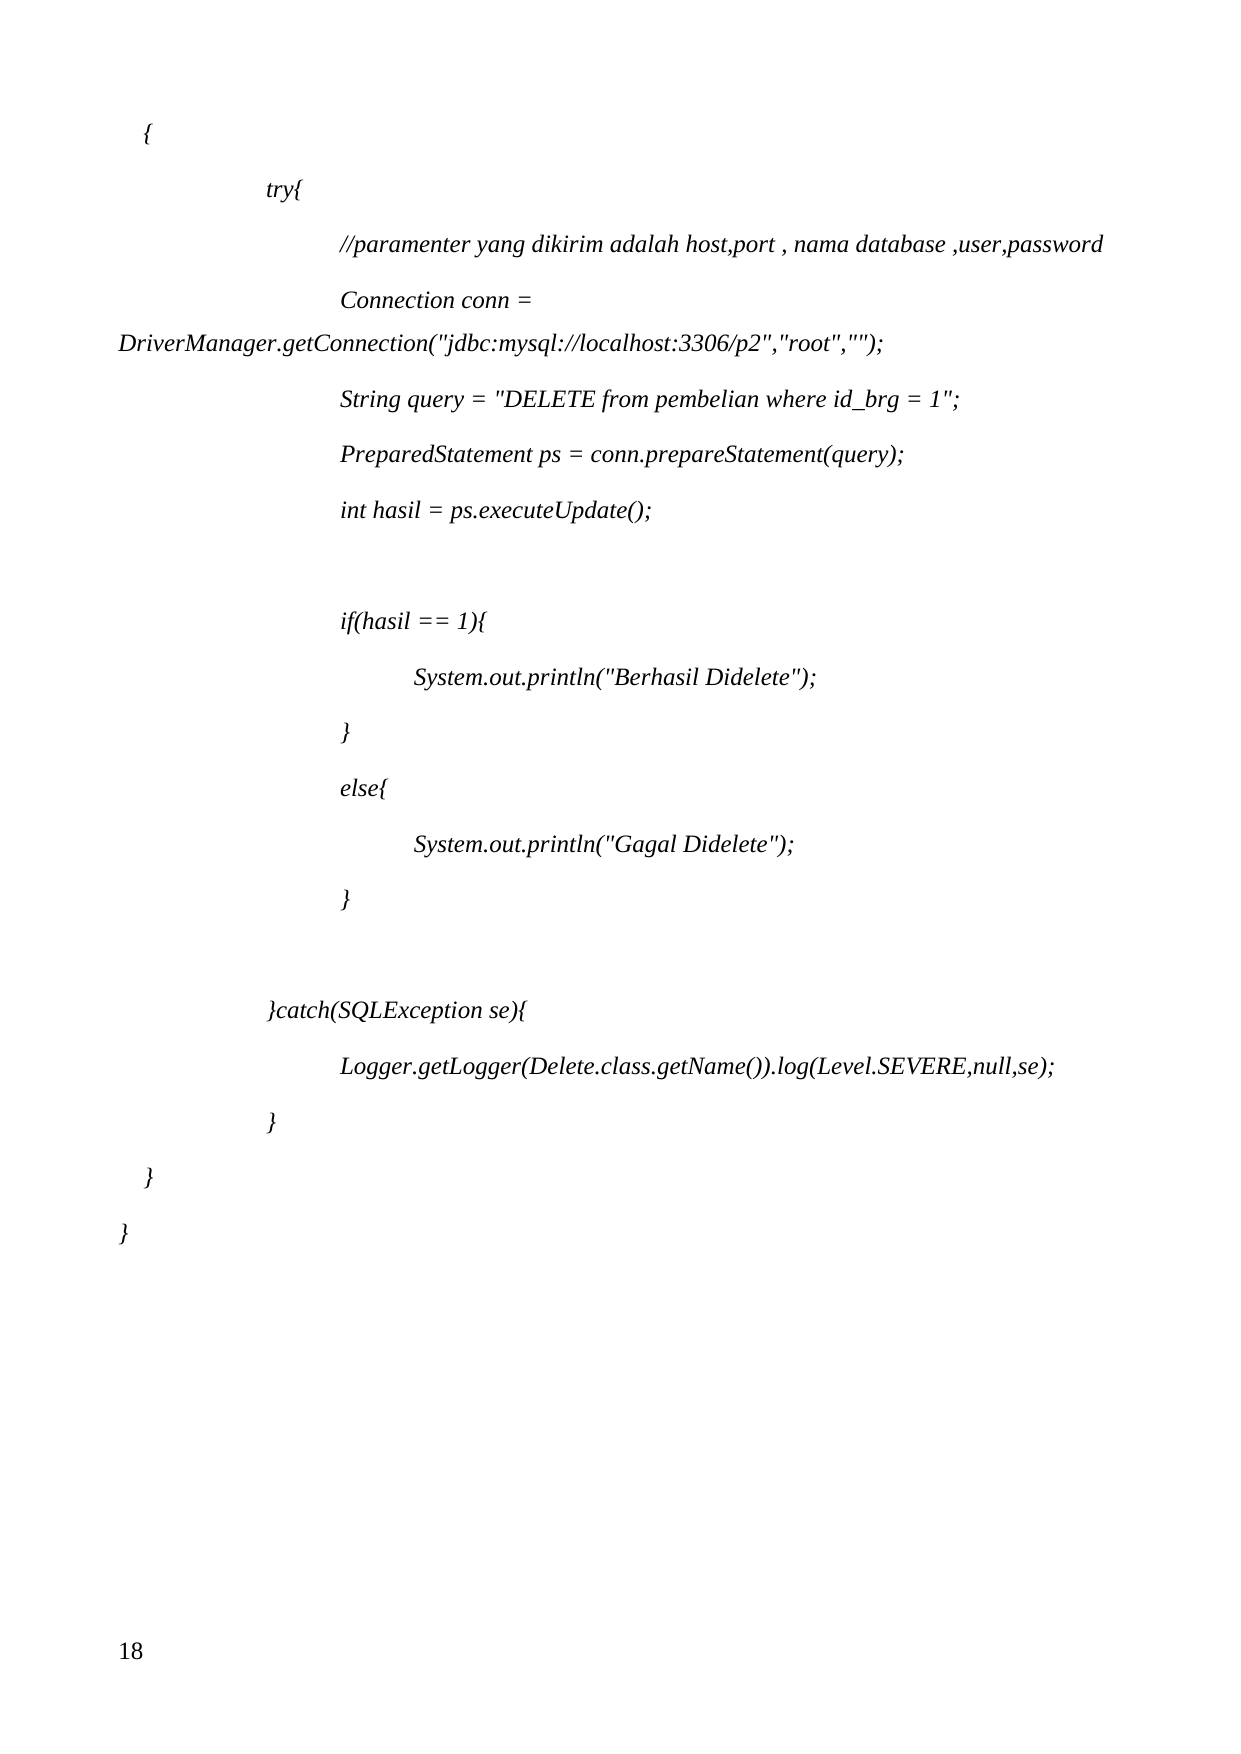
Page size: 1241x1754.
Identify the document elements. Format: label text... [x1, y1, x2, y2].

text } [118, 1218, 1122, 1247]
text try{ [118, 174, 1122, 202]
text } [118, 717, 1122, 746]
text int hasil = ps.executeUpdate(); [118, 495, 1122, 524]
text //paramenter yang dikirim adalah host,port , nama database ,user,password [118, 229, 1122, 258]
text System.out.println("Berhasil Didelete"); [118, 662, 1122, 691]
text } [118, 884, 1122, 913]
text } [118, 1107, 1122, 1136]
text PreparedStatement ps = conn.prepareStatement(query); [118, 439, 1122, 468]
text }catch(SQLException se){ [118, 996, 1122, 1024]
text System.out.println("Gagal Didelete"); [118, 829, 1122, 857]
text { [118, 118, 1122, 147]
text else{ [118, 773, 1122, 802]
text if(hasil == 1){ [118, 606, 1122, 635]
text Logger.getLogger(Delete.class.getName()).log(Level.SEVERE,null,se); [118, 1051, 1122, 1080]
text } [118, 1162, 1122, 1191]
text Connection conn = DriverManager.getConnection("jdbc:mysql://localhost:3306/p2","root",""); [118, 285, 1122, 357]
text String query = "DELETE from pembelian where id_brg = 1"; [118, 384, 1122, 412]
